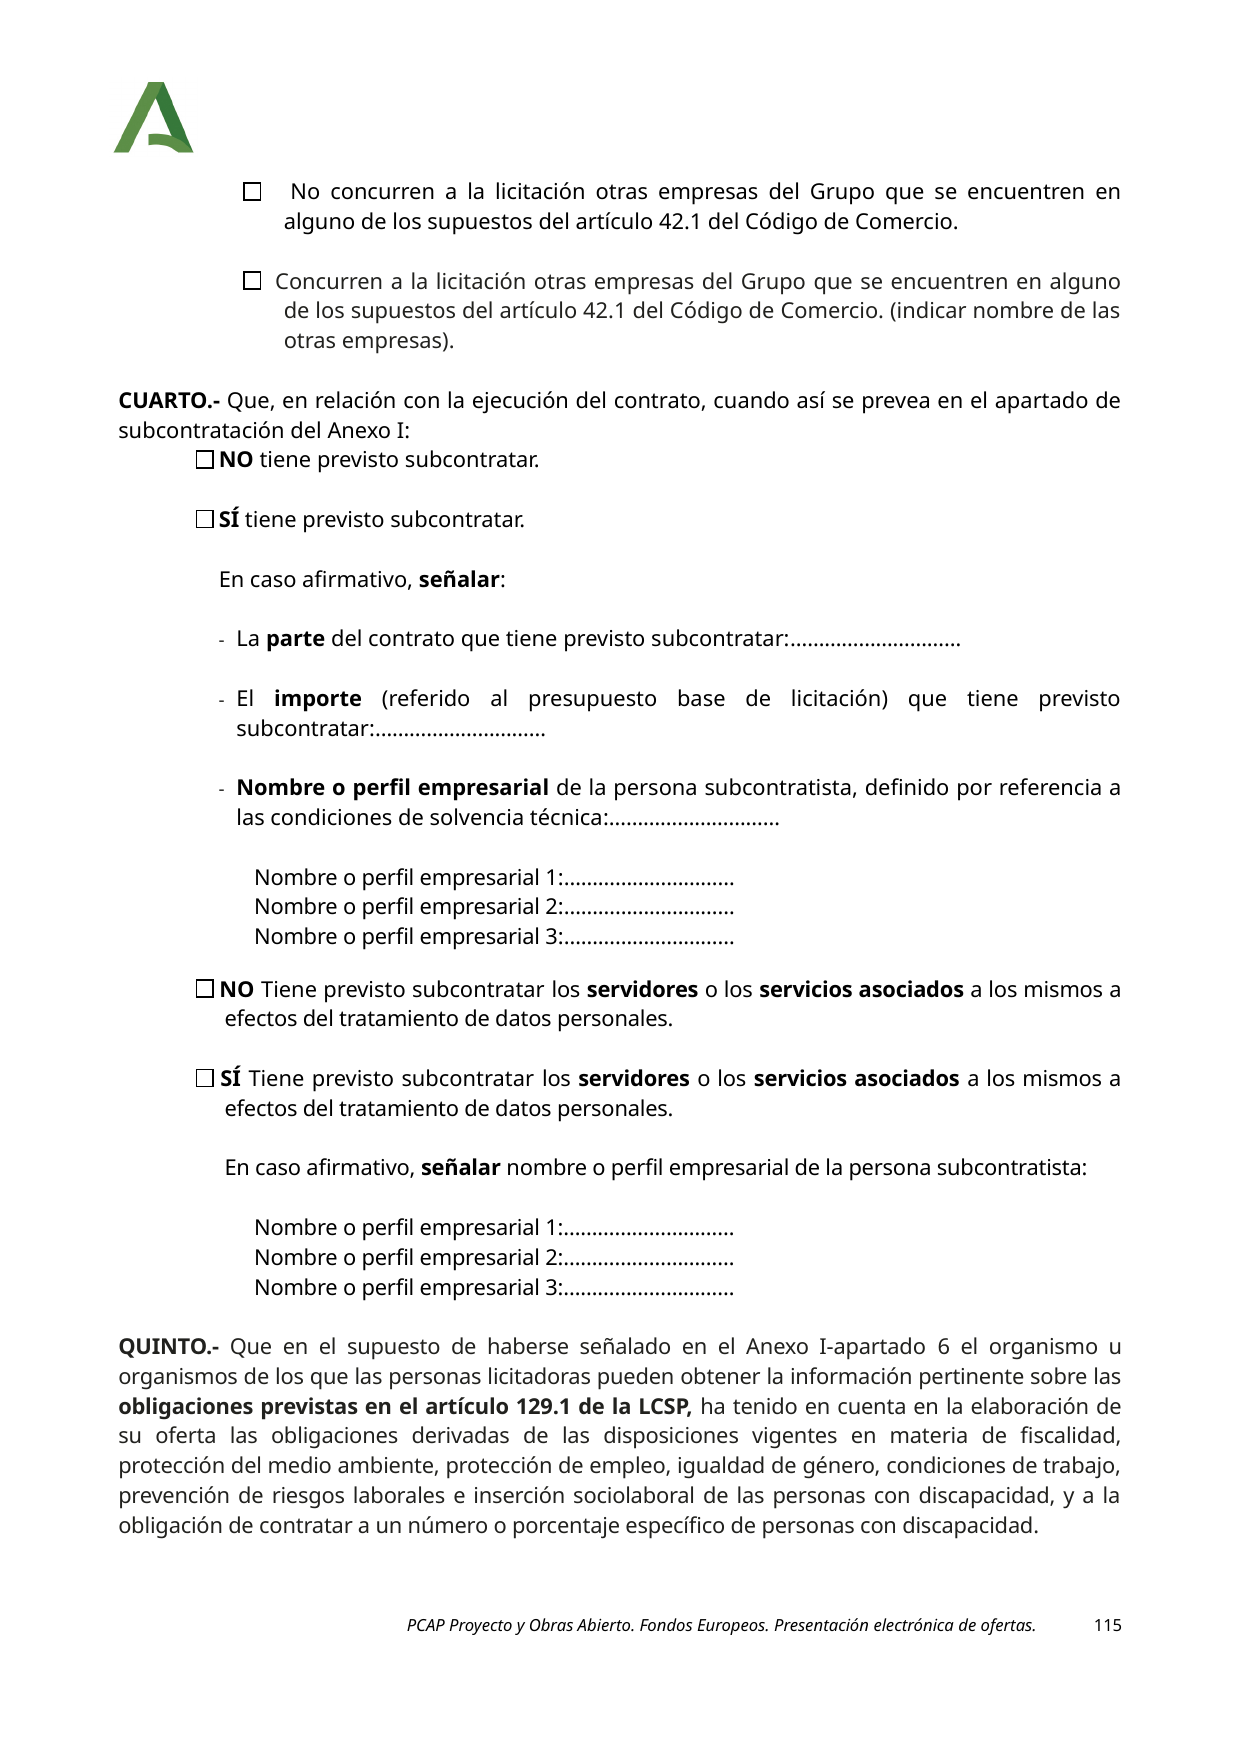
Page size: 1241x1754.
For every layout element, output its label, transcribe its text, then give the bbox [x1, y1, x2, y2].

text CUARTO.- Que, en relación con la ejecución del contrato, cuando así se prevea en el apartado de subcontratación del Anexo I: [118, 385, 1122, 444]
text NO tiene previsto subcontratar. [195, 444, 1122, 474]
text Nombre o perfil empresarial 3:………………………… [236, 1272, 1122, 1301]
text SÍ tiene previsto subcontratar. [195, 504, 1122, 534]
text No concurren a la licitación otras empresas del Grupo que se encuentren en alguno de los supuestos del artículo 42.1 del Código de Comercio. [242, 176, 1122, 236]
text SÍ Tiene previsto subcontratar los servidores o los servicios asociados a los mismos a efectos del tratamiento de datos personales. [195, 1063, 1122, 1123]
text Concurren a la licitación otras empresas del Grupo que se encuentren en alguno de los supuestos del artículo 42.1 del Código de Comercio. (indicar nombre de las otras empresas). [242, 266, 1122, 355]
list Nombre o perfil empresarial de la persona subcontratista, definido por referencia a las condiciones de solvencia técnica:………………………… [218, 772, 1122, 832]
text Nombre o perfil empresarial 1:………………………… [236, 862, 1122, 891]
picture [109, 77, 198, 157]
text NO Tiene previsto subcontratar los servidores o los servicios asociados a los mismos a efectos del tratamiento de datos personales. [195, 974, 1122, 1033]
list El importe (referido al presupuesto base de licitación) que tiene previsto subcontratar:………………………… [218, 683, 1122, 742]
text QUINTO.- Que en el supuesto de haberse señalado en el Anexo I-apartado 6 el organismo u organismos de los que las personas licitadoras pueden obtener la información pertinente sobre las obligaciones previstas en el artículo 129.1 de la LCSP, ha tenido en cuenta en la elaboración de su oferta las obligaciones derivadas de las disposiciones vigentes en materia de fiscalidad, protección del medio ambiente, protección de empleo, igualdad de género, condiciones de trabajo, prevención de riesgos laborales e inserción sociolaboral de las personas con discapacidad, y a la obligación de contratar a un número o porcentaje específico de personas con discapacidad. [118, 1331, 1122, 1540]
text En caso afirmativo, señalar: [159, 564, 1122, 593]
text Nombre o perfil empresarial 2:………………………… [236, 891, 1122, 921]
list La parte del contrato que tiene previsto subcontratar:………………………… [218, 623, 1122, 653]
text Nombre o perfil empresarial 3:………………………… [236, 921, 1122, 951]
text Nombre o perfil empresarial 1:………………………… [236, 1212, 1122, 1242]
text Nombre o perfil empresarial 2:………………………… [236, 1242, 1122, 1272]
text En caso afirmativo, señalar nombre o perfil empresarial de la persona subcontratista: [224, 1152, 1122, 1182]
